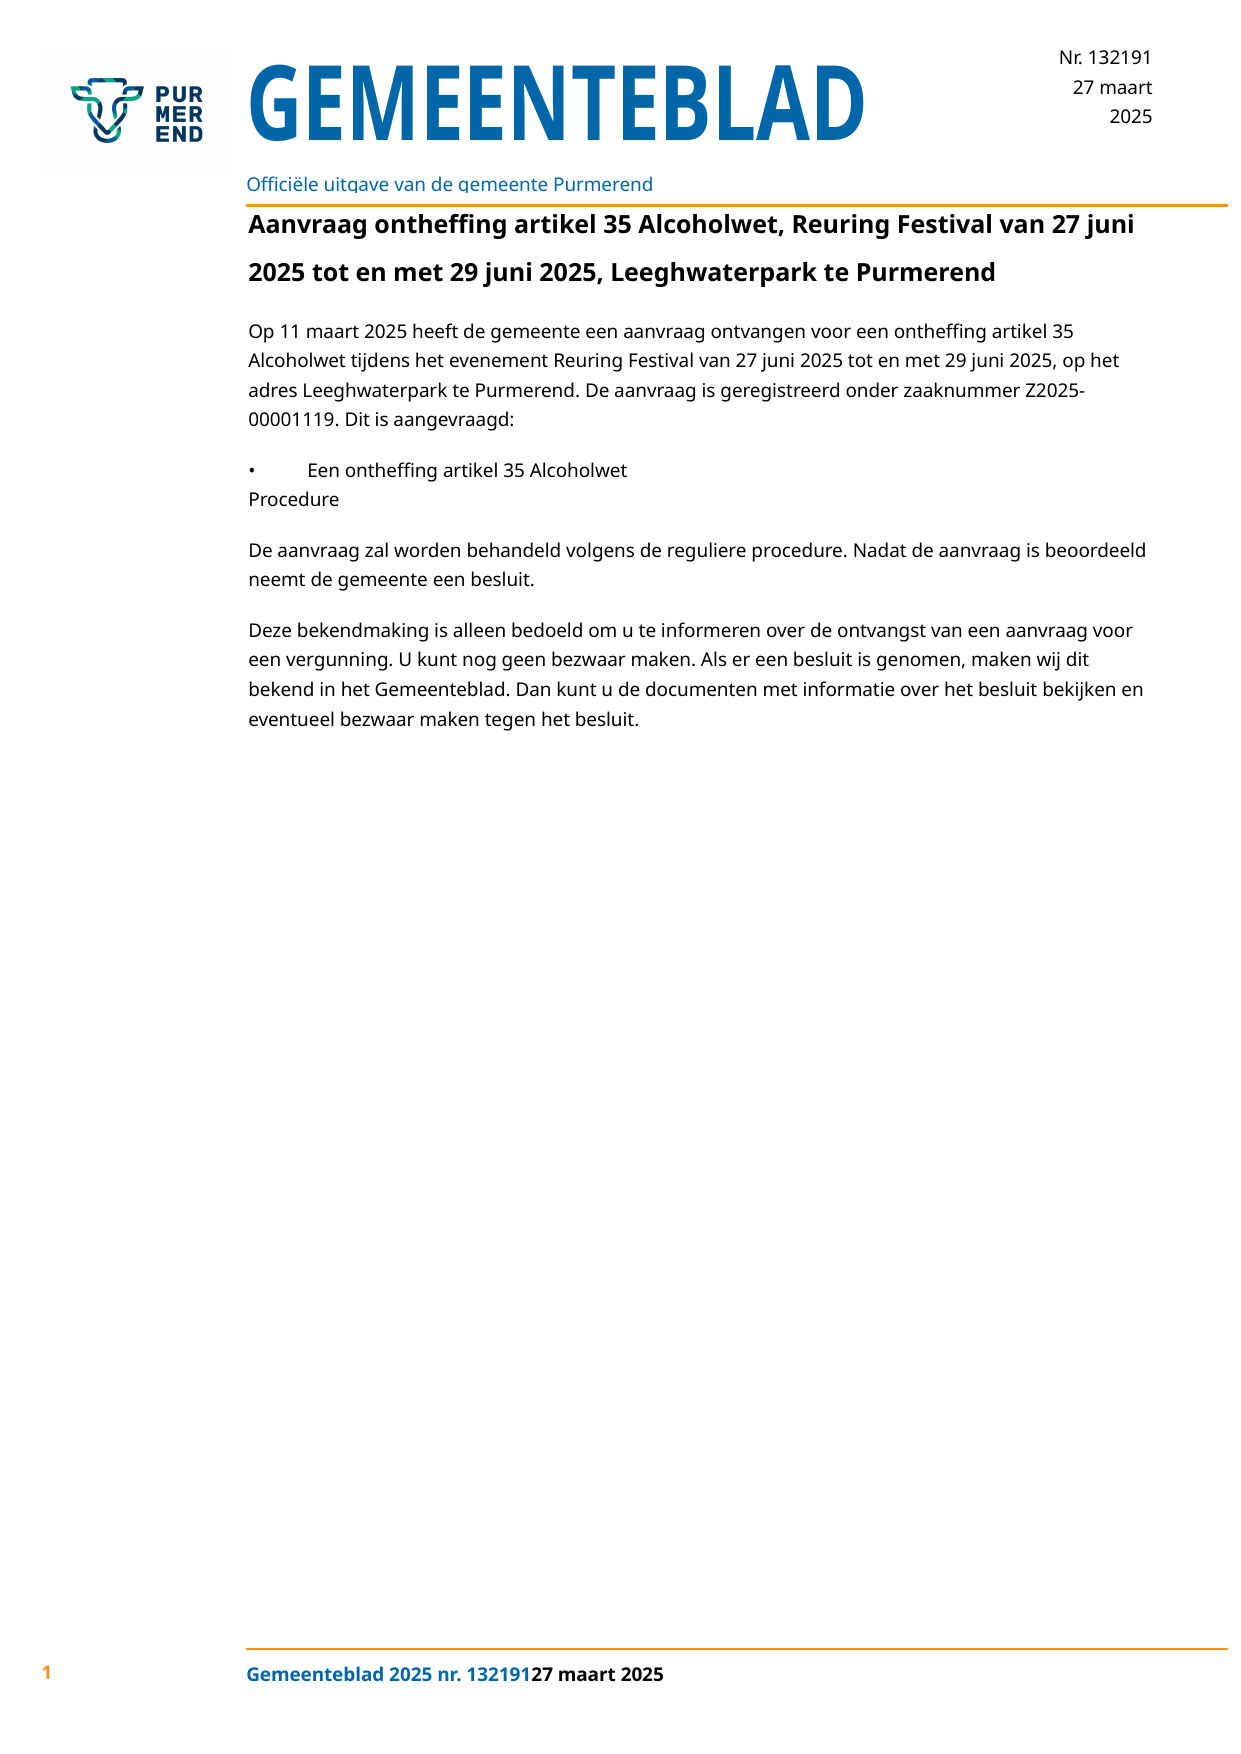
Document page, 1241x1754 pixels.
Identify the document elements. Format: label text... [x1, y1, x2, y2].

picture [41, 47, 231, 172]
text Deze bekendmaking is alleen bedoeld om u te informeren over de ontvangst van een aanvraag voor een vergunning. U kunt nog geen bezwaar maken. Als er een besluit is genomen, maken wij dit bekend in het Gemeenteblad. Dan kunt u de documenten met informatie over het besluit bekijken en eventueel bezwaar maken tegen het besluit. [248, 617, 1152, 732]
text Procedure [248, 487, 1152, 512]
list Een ontheffing artikel 35 Alcoholwet [248, 457, 1152, 483]
text Aanvraag ontheffing artikel 35 Alcoholwet, Reuring Festival van 27 juni 2025 tot en met 29 juni 2025, Leeghwaterpark te Purmerend [248, 207, 1152, 288]
text De aanvraag zal worden behandeld volgens de reguliere procedure. Nadat de aanvraag is beoordeeld neemt de gemeente een besluit. [248, 537, 1152, 592]
text Op 11 maart 2025 heeft de gemeente een aanvraag ontvangen voor een ontheffing artikel 35 Alcoholwet tijdens het evenement Reuring Festival van 27 juni 2025 tot en met 29 juni 2025, op het adres Leeghwaterpark te Purmerend. De aanvraag is geregistreerd onder zaaknummer Z2025-00001119. Dit is aangevraagd: [248, 318, 1152, 432]
